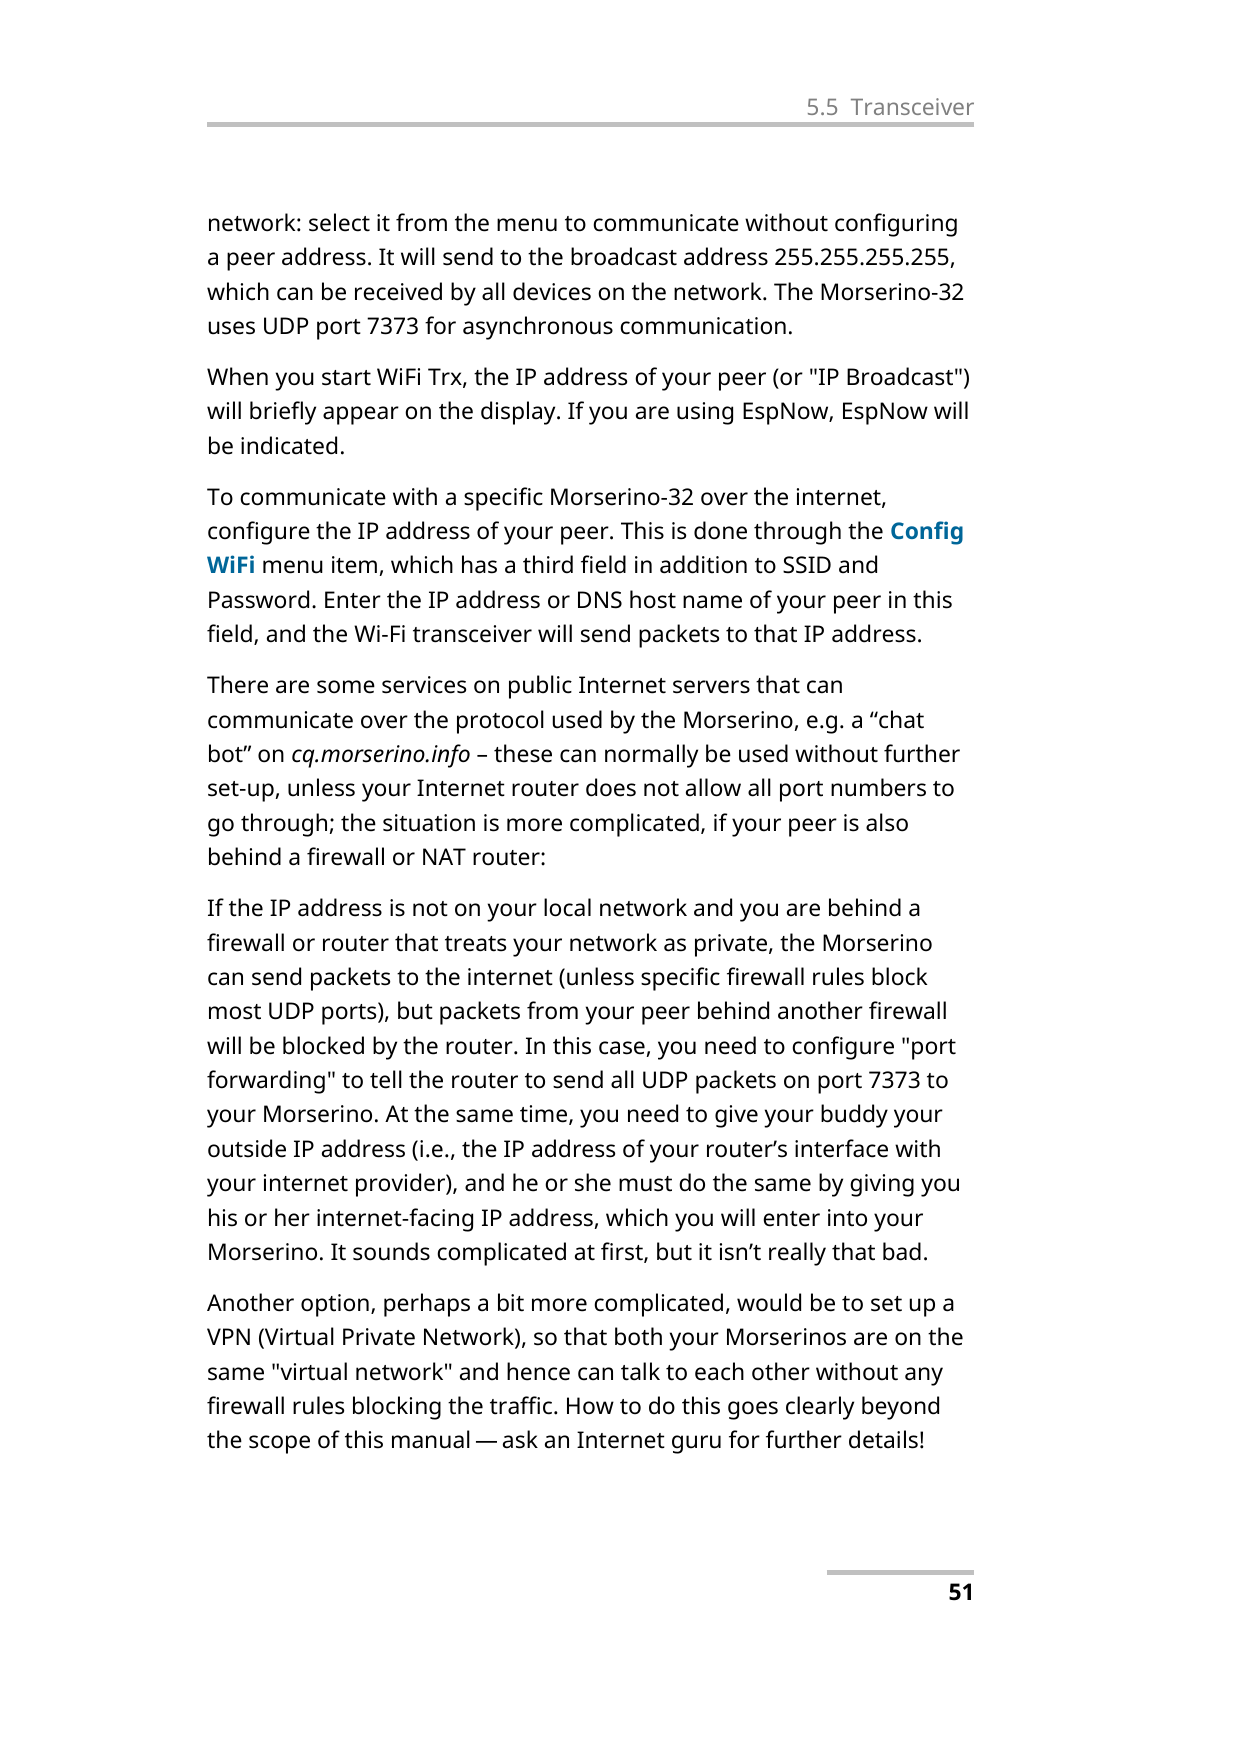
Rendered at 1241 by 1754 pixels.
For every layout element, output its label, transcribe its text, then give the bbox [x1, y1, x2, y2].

text There are some services on public Internet servers that can communicate over the protocol used by the Morserino, e.g. a “chat bot” on cq.morserino.info – these can normally be used without further set-up, unless your Internet router does not allow all port numbers to go through; the situation is more complicated, if your peer is also behind a firewall or NAT router: [207, 669, 974, 872]
text When you start WiFi Trx, the IP address of your peer (or "IP Broadcast") will briefly appear on the display. If you are using EspNow, EspNow will be indicated. [207, 361, 974, 461]
text Another option, perhaps a bit more complicated, would be to set up a VPN (Virtual Private Network), so that both your Morserinos are on the same "virtual network" and hence can talk to each other without any firewall rules blocking the traffic. How to do this goes clearly beyond the scope of this manual — ask an Internet guru for further details! [207, 1287, 974, 1456]
text To communicate with a specific Morserino-32 over the internet, configure the IP address of your peer. This is done through the Config WiFi menu item, which has a third field in addition to SSID and Password. Enter the IP address or DNS host name of your peer in this field, and the Wi-Fi transceiver will send packets to that IP address. [207, 481, 974, 649]
text network: select it from the menu to communicate without configuring a peer address. It will send to the broadcast address 255.255.255.255, which can be received by all devices on the network. The Morserino-32 uses UDP port 7373 for asynchronous communication. [207, 207, 974, 341]
text If the IP address is not on your local network and you are behind a firewall or router that treats your network as private, the Morserino can send packets to the internet (unless specific firewall rules block most UDP ports), but packets from your peer behind another firewall will be blocked by the router. In this case, you need to configure "port forwarding" to tell the router to send all UDP packets on port 7373 to your Morserino. At the same time, you need to give your buddy your outside IP address (i.e., the IP address of your router’s interface with your internet provider), and he or she must do the same by giving you his or her internet-facing IP address, which you will enter into your Morserino. It sounds complicated at first, but it isn’t really that bad. [207, 892, 974, 1267]
